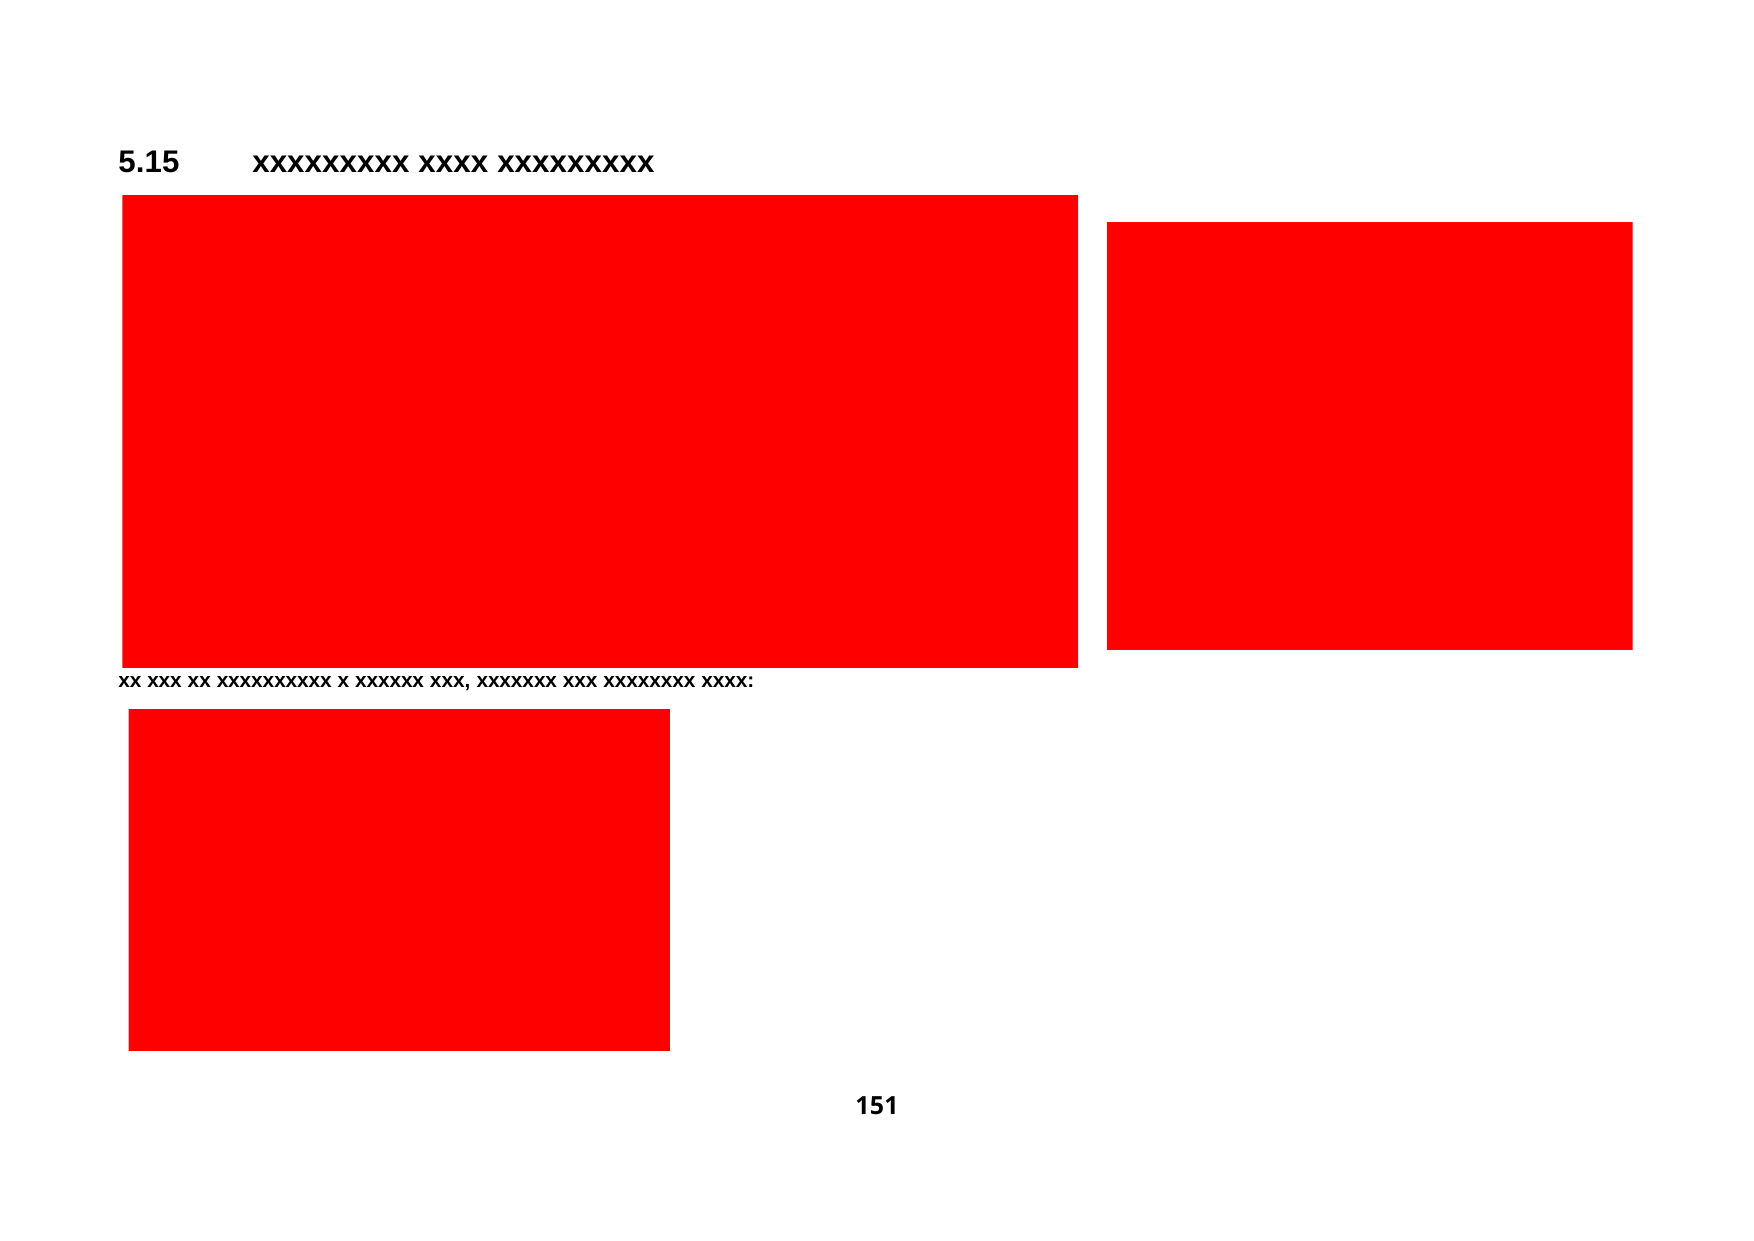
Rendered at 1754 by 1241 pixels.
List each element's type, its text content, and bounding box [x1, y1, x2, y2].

picture [122, 195, 1079, 668]
subtitle xxxxxxxxx xxxx xxxxxxxxx [118, 143, 1636, 179]
picture [1106, 222, 1633, 650]
picture [128, 709, 670, 1051]
text xx xxx xx xxxxxxxxxx x xxxxxx xxx, xxxxxxx xxx xxxxxxxx xxxx: [118, 668, 1636, 692]
